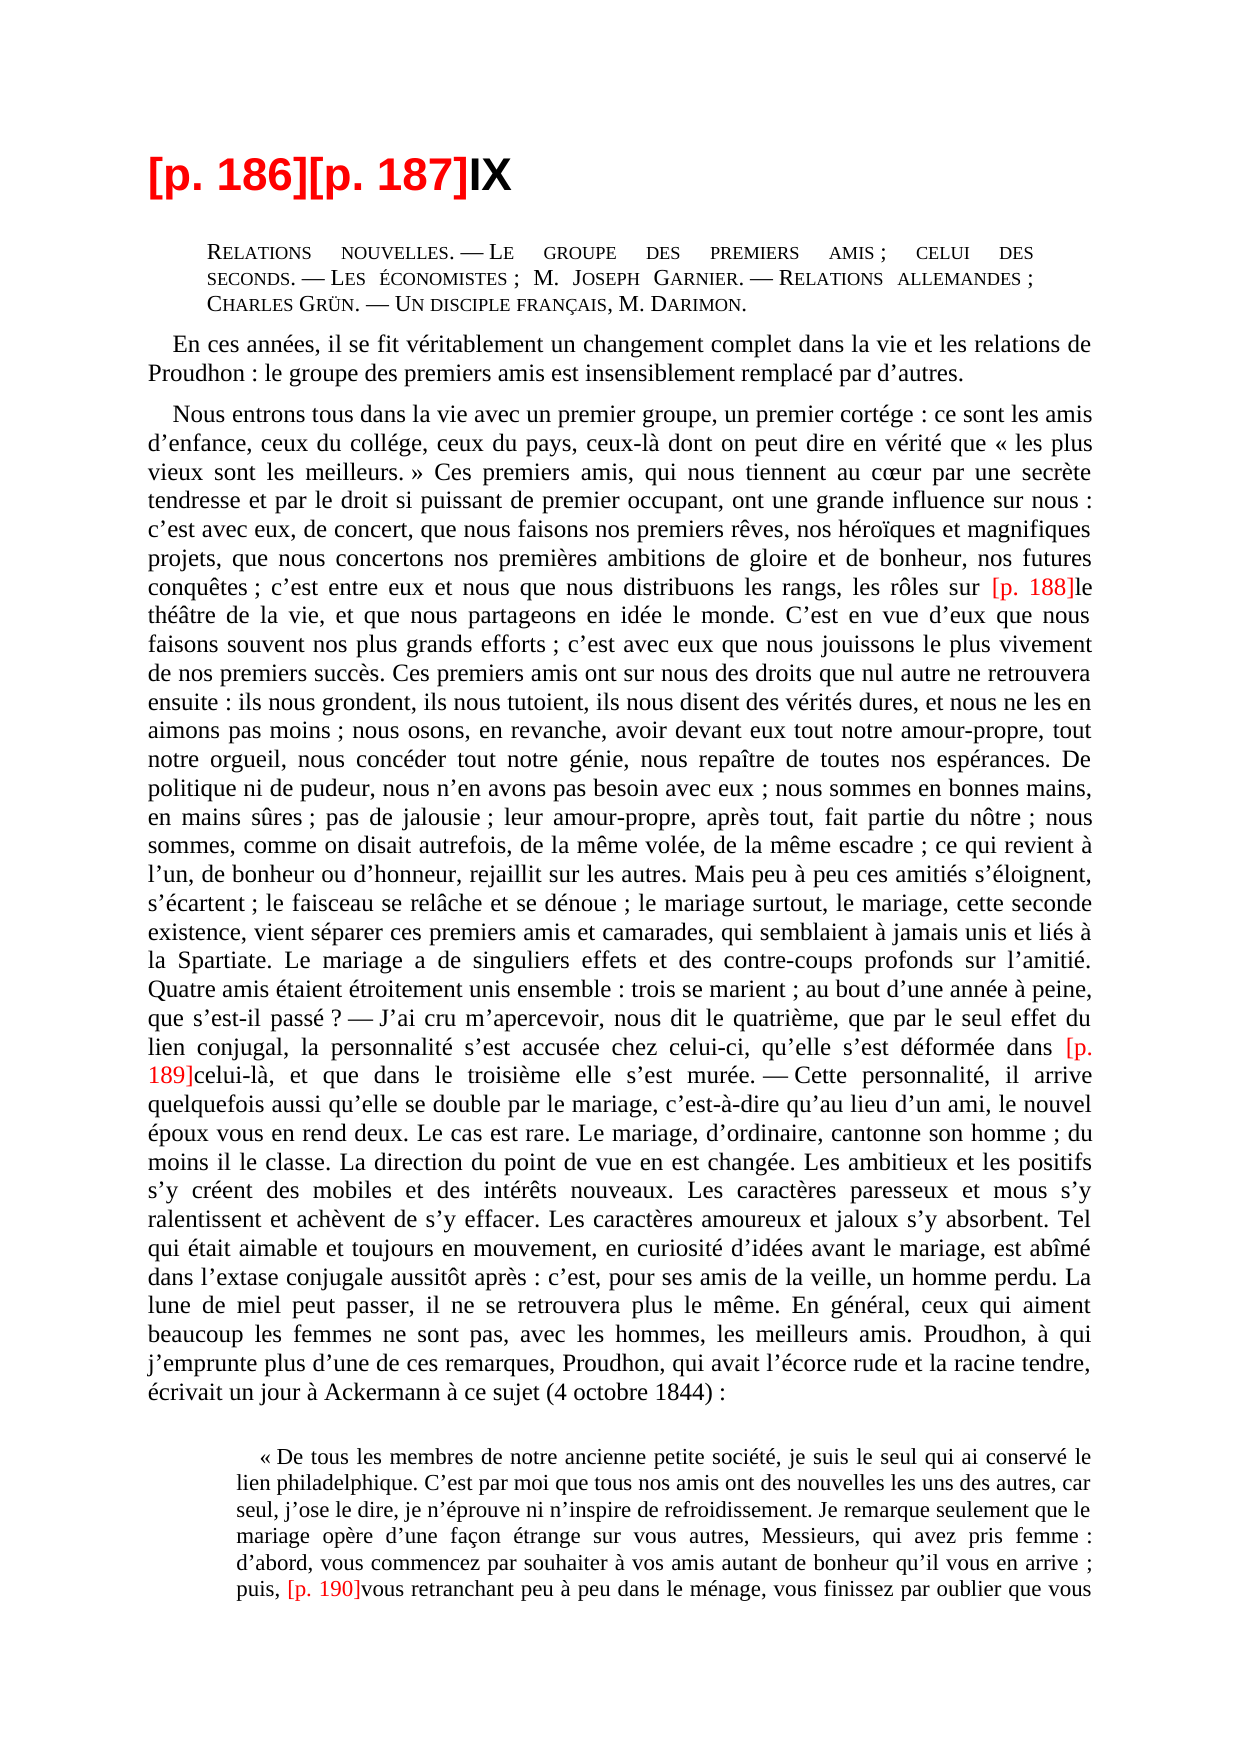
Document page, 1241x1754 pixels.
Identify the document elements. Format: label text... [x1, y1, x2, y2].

text Nous entrons tous dans la vie avec un premier groupe, un premier cortége : ce sont les amis d’enfance, ceux du collége, ceux du pays, ceux-là dont on peut dire en vérité que « les plus vieux sont les meilleurs. » Ces premiers amis, qui nous tiennent au cœur par une secrète tendresse et par le droit si puissant de premier occupant, ont une grande influence sur nous : c’est avec eux, de concert, que nous faisons nos premiers rêves, nos héroïques et magnifiques projets, que nous concertons nos premières ambitions de gloire et de bonheur, nos futures conquêtes ; c’est entre eux et nous que nous distribuons les rangs, les rôles sur [p. 188]le théâtre de la vie, et que nous partageons en idée le monde. C’est en vue d’eux que nous faisons souvent nos plus grands efforts ; c’est avec eux que nous jouissons le plus vivement de nos premiers succès. Ces premiers amis ont sur nous des droits que nul autre ne retrouvera ensuite : ils nous grondent, ils nous tutoient, ils nous disent des vérités dures, et nous ne les en aimons pas moins ; nous osons, en revanche, avoir devant eux tout notre amour-propre, tout notre orgueil, nous concéder tout notre génie, nous repaître de toutes nos espérances. De politique ni de pudeur, nous n’en avons pas besoin avec eux ; nous sommes en bonnes mains, en mains sûres ; pas de jalousie ; leur amour-propre, après tout, fait partie du nôtre ; nous sommes, comme on disait autrefois, de la même volée, de la même escadre ; ce qui revient à l’un, de bonheur ou d’honneur, rejaillit sur les autres. Mais peu à peu ces amitiés s’éloignent, s’écartent ; le faisceau se relâche et se dénoue ; le mariage surtout, le mariage, cette seconde existence, vient séparer ces premiers amis et camarades, qui semblaient à jamais unis et liés à la Spartiate. Le mariage a de singuliers effets et des contre-coups profonds sur l’amitié. Quatre amis étaient étroitement unis ensemble : trois se marient ; au bout d’une année à peine, que s’est-il passé ? — J’ai cru m’apercevoir, nous dit le quatrième, que par le seul effet du lien conjugal, la personnalité s’est accusée chez celui-ci, qu’elle s’est déformée dans [p. 189]celui-là, et que dans le troisième elle s’est murée. — Cette personnalité, il arrive quelquefois aussi qu’elle se double par le mariage, c’est-à-dire qu’au lieu d’un ami, le nouvel époux vous en rend deux. Le cas est rare. Le mariage, d’ordinaire, cantonne son homme ; du moins il le classe. La direction du point de vue en est changée. Les ambitieux et les positifs s’y créent des mobiles et des intérêts nouveaux. Les caractères paresseux et mous s’y ralentissent et achèvent de s’y effacer. Les caractères amoureux et jaloux s’y absorbent. Tel qui était aimable et toujours en mouvement, en curiosité d’idées avant le mariage, est abîmé dans l’extase conjugale aussitôt après : c’est, pour ses amis de la veille, un homme perdu. La lune de miel peut passer, il ne se retrouvera plus le même. En général, ceux qui aiment beaucoup les femmes ne sont pas, avec les hommes, les meilleurs amis. Proudhon, à qui j’emprunte plus d’une de ces remarques, Proudhon, qui avait l’écorce rude et la racine tendre, écrivait un jour à Ackermann à ce sujet (4 octobre 1844) : [148, 399, 1093, 1406]
text En ces années, il se fit véritablement un changement complet dans la vie et les relations de Proudhon : le groupe des premiers amis est insensiblement remplacé par d’autres. [148, 329, 1093, 387]
text « De tous les membres de notre ancienne petite société, je suis le seul qui ai conservé le lien philadelphique. C’est par moi que tous nos amis ont des nouvelles les uns des autres, car seul, j’ose le dire, je n’éprouve ni n’inspire de refroidissement. Je remarque seulement que le mariage opère d’une façon étrange sur vous autres, Messieurs, qui avez pris femme : d’abord, vous commencez par souhaiter à vos amis autant de bonheur qu’il vous en arrive ; puis, [p. 190]vous retranchant peu à peu dans le ménage, vous finissez par oublier que vous [236, 1443, 1093, 1601]
subtitle [p. 186][p. 187]IX [148, 148, 1093, 200]
text Relations nouvelles. — Le groupe des premiers amis ; celui des seconds. — Les économistes ; M. Joseph Garnier. — Relations allemandes ; Charles Grün. — Un disciple français, M. Darimon. [207, 238, 1033, 317]
